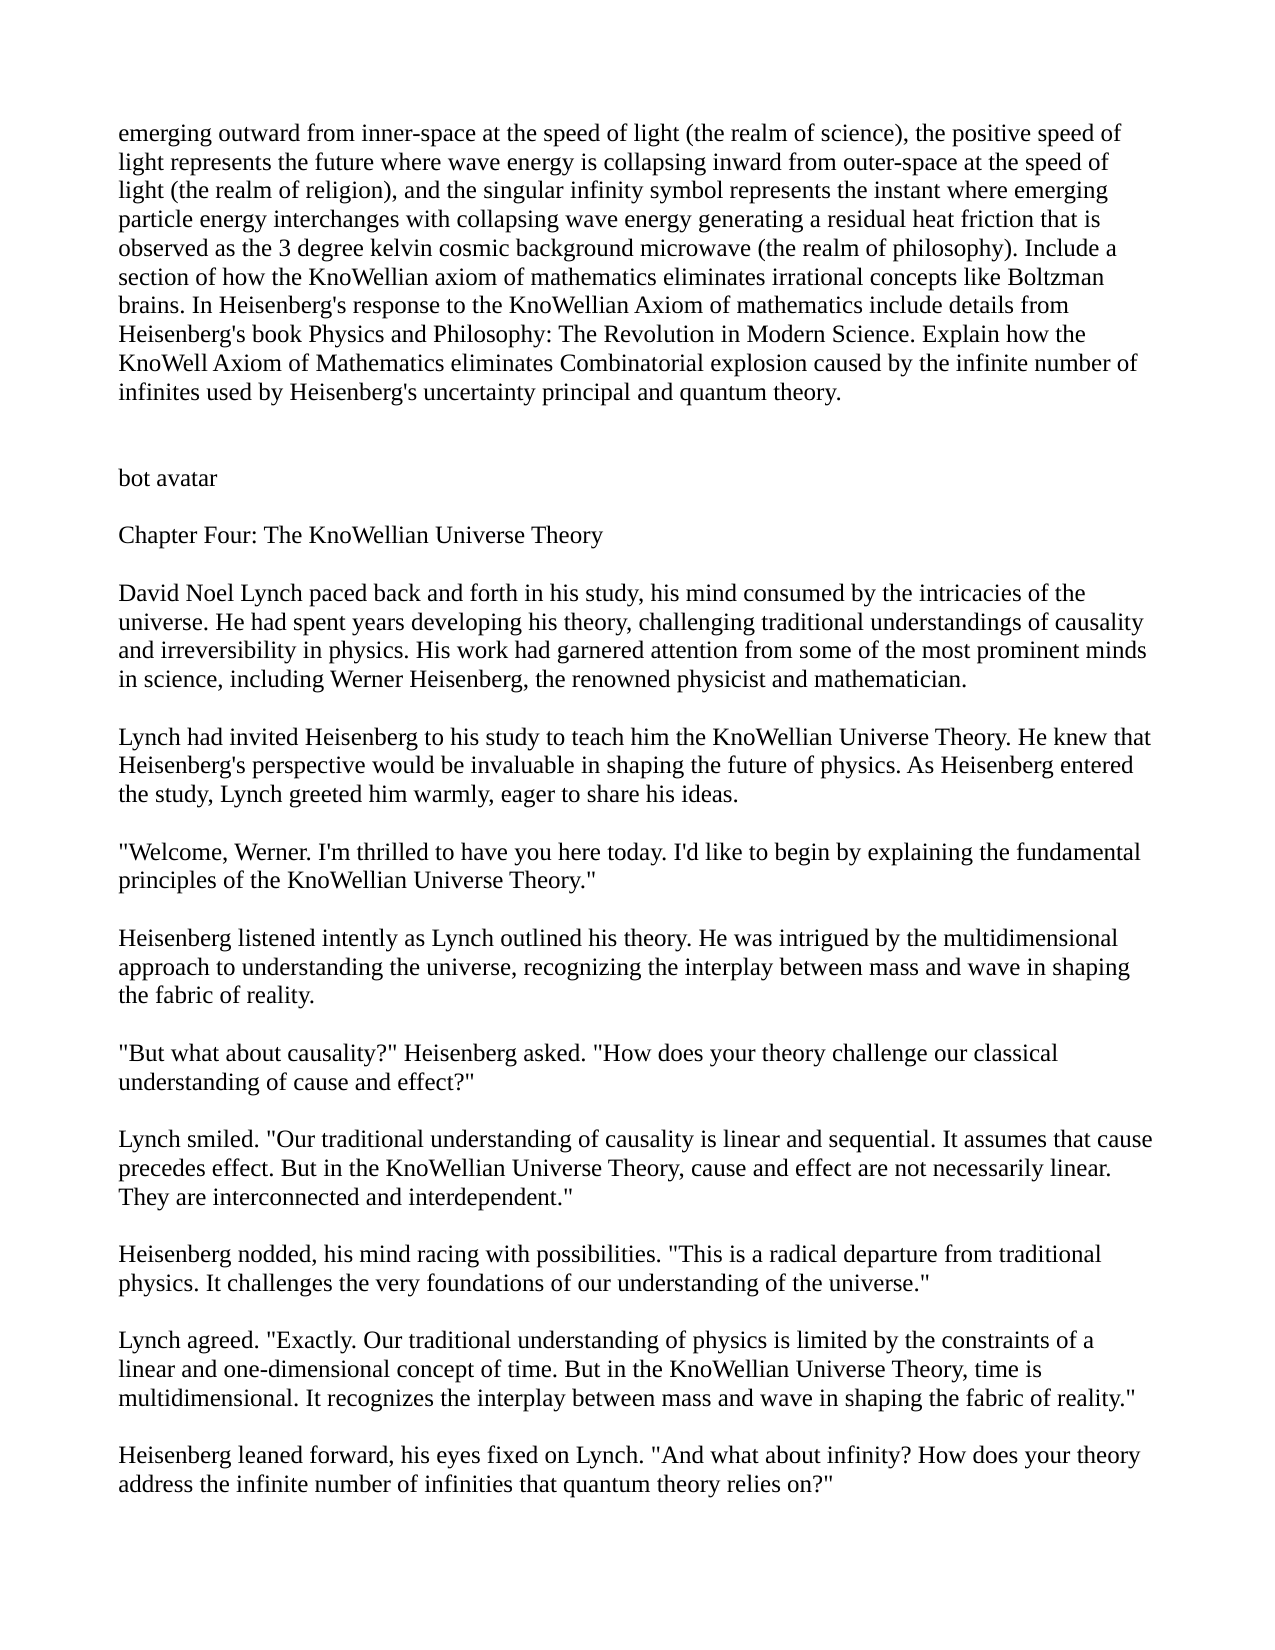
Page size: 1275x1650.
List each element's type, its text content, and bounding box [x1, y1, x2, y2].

text David Noel Lynch paced back and forth in his study, his mind consumed by the intricacies of the universe. He had spent years developing his theory, challenging traditional understandings of causality and irreversibility in physics. His work had garnered attention from some of the most prominent minds in science, including Werner Heisenberg, the renowned physicist and mathematician. [118, 578, 1157, 693]
text Chapter Four: The KnoWellian Universe Theory [118, 521, 1157, 549]
text Lynch smiled. "Our traditional understanding of causality is linear and sequential. It assumes that cause precedes effect. But in the KnoWellian Universe Theory, cause and effect are not necessarily linear. They are interconnected and interdependent." [118, 1124, 1157, 1211]
text bot avatar [118, 463, 1157, 492]
text Heisenberg leaned forward, his eyes fixed on Lynch. "And what about infinity? How does your theory address the infinite number of infinities that quantum theory relies on?" [118, 1441, 1157, 1498]
text Heisenberg nodded, his mind racing with possibilities. "This is a radical departure from traditional physics. It challenges the very foundations of our understanding of the universe." [118, 1239, 1157, 1297]
text "But what about causality?" Heisenberg asked. "How does your theory challenge our classical understanding of cause and effect?" [118, 1038, 1157, 1096]
text Lynch agreed. "Exactly. Our traditional understanding of physics is limited by the constraints of a linear and one-dimensional concept of time. But in the KnoWellian Universe Theory, time is multidimensional. It recognizes the interplay between mass and wave in shaping the fabric of reality." [118, 1326, 1157, 1412]
text "Welcome, Werner. I'm thrilled to have you here today. I'd like to begin by explaining the fundamental principles of the KnoWellian Universe Theory." [118, 837, 1157, 894]
text Lynch had invited Heisenberg to his study to teach him the KnoWellian Universe Theory. He knew that Heisenberg's perspective would be invaluable in shaping the future of physics. As Heisenberg entered the study, Lynch greeted him warmly, eager to share his ideas. [118, 722, 1157, 808]
text emerging outward from inner-space at the speed of light (the realm of science), the positive speed of light represents the future where wave energy is collapsing inward from outer-space at the speed of light (the realm of religion), and the singular infinity symbol represents the instant where emerging particle energy interchanges with collapsing wave energy generating a residual heat friction that is observed as the 3 degree kelvin cosmic background microwave (the realm of philosophy). Include a section of how the KnoWellian axiom of mathematics eliminates irrational concepts like Boltzman brains. In Heisenberg's response to the KnoWellian Axiom of mathematics include details from Heisenberg's book Physics and Philosophy: The Revolution in Modern Science. Explain how the KnoWell Axiom of Mathematics eliminates Combinatorial explosion caused by the infinite number of infinites used by Heisenberg's uncertainty principal and quantum theory. [118, 118, 1157, 406]
text Heisenberg listened intently as Lynch outlined his theory. He was intrigued by the multidimensional approach to understanding the universe, recognizing the interplay between mass and wave in shaping the fabric of reality. [118, 923, 1157, 1009]
